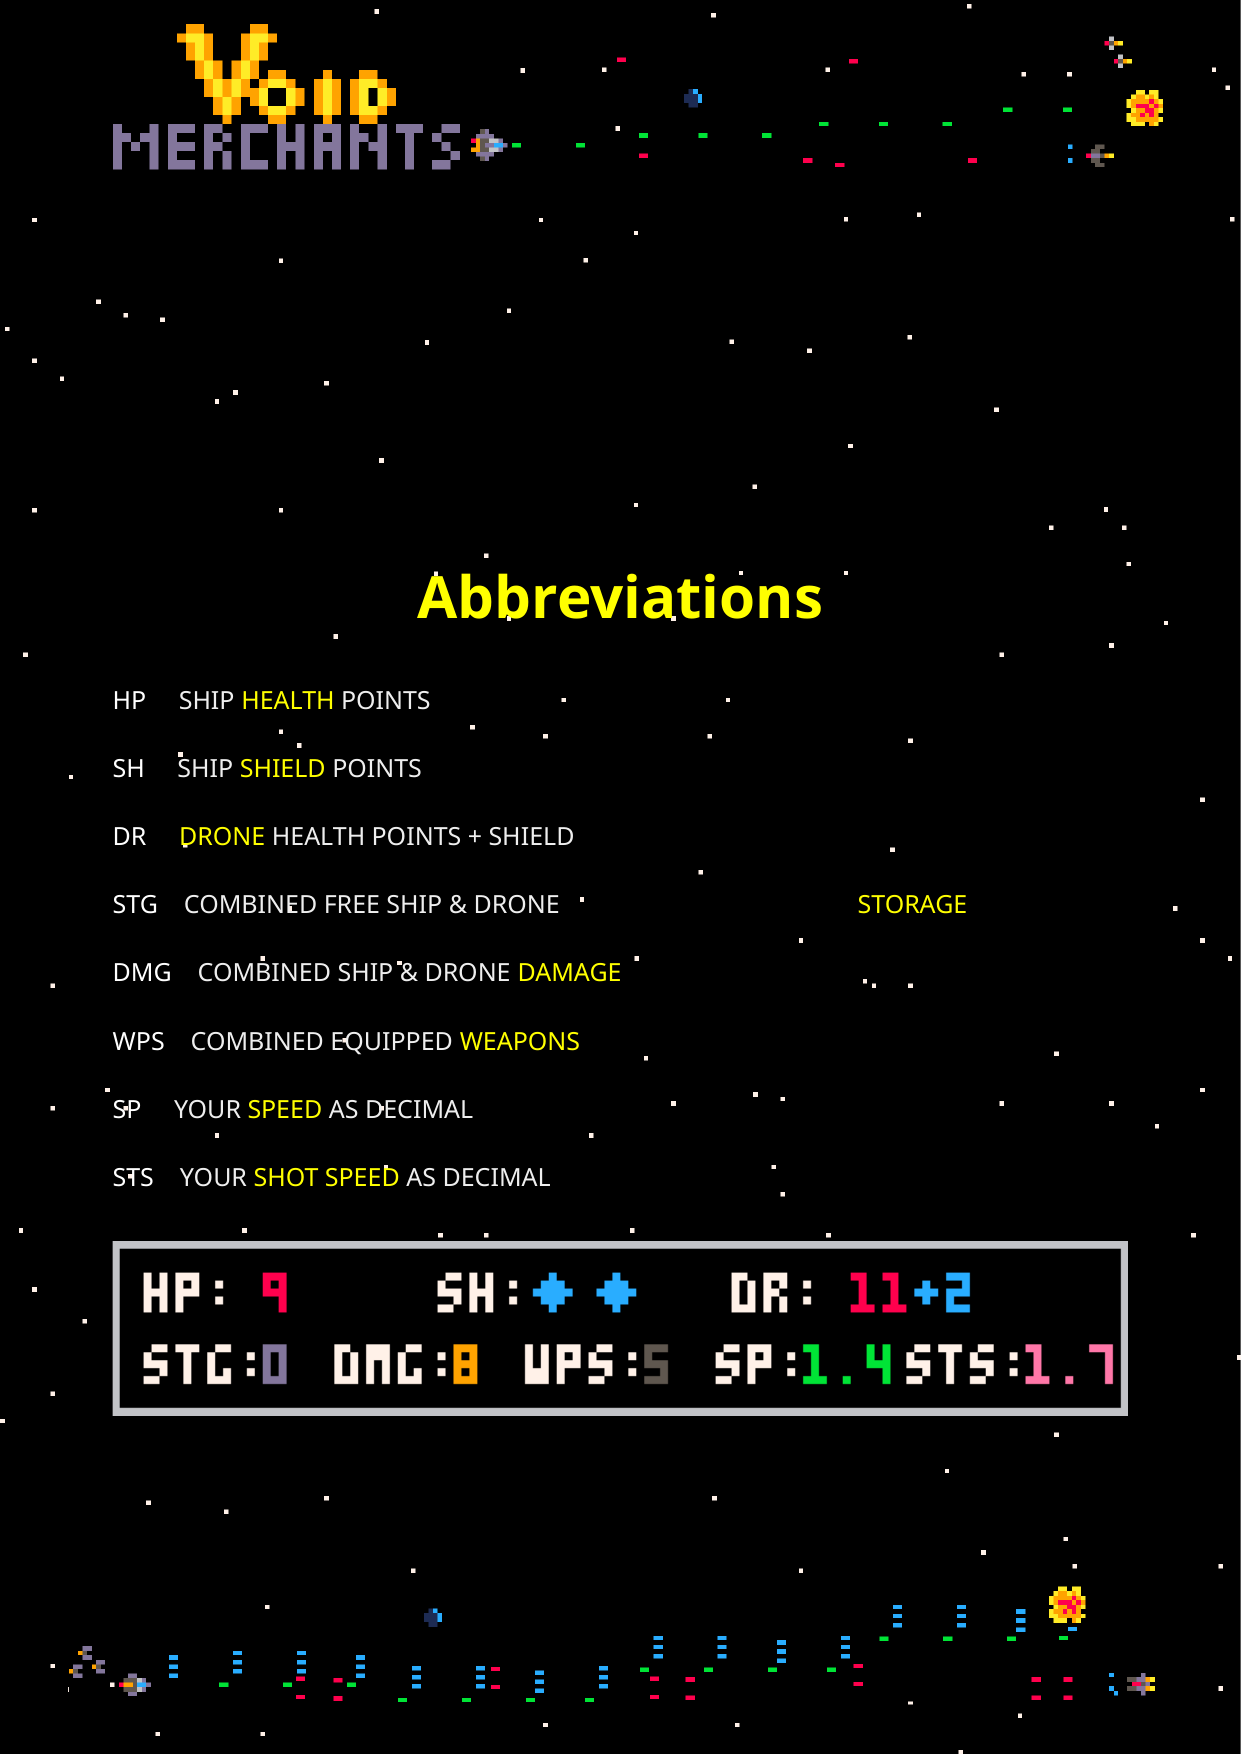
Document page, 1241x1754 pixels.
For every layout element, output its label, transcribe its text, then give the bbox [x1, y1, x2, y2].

title Abbreviations [112, 557, 1128, 636]
picture [0, 0, 1241, 1754]
text HP SHIP HEALTH POINTS [112, 683, 1128, 717]
text SP YOUR SPEED AS DECIMAL [112, 1091, 1128, 1125]
text SH SHIP SHIELD POINTS [112, 751, 1128, 785]
text STS YOUR SHOT SPEED AS DECIMAL [112, 1159, 1128, 1193]
text DR DRONE HEALTH POINTS + SHIELD [112, 819, 1128, 853]
text WPS COMBINED EQUIPPED WEAPONS [112, 1023, 1128, 1057]
text DMG COMBINED SHIP & DRONE DAMAGE [112, 955, 1128, 989]
text STG COMBINED FREE SHIP & DRONE STORAGE [112, 887, 1128, 921]
